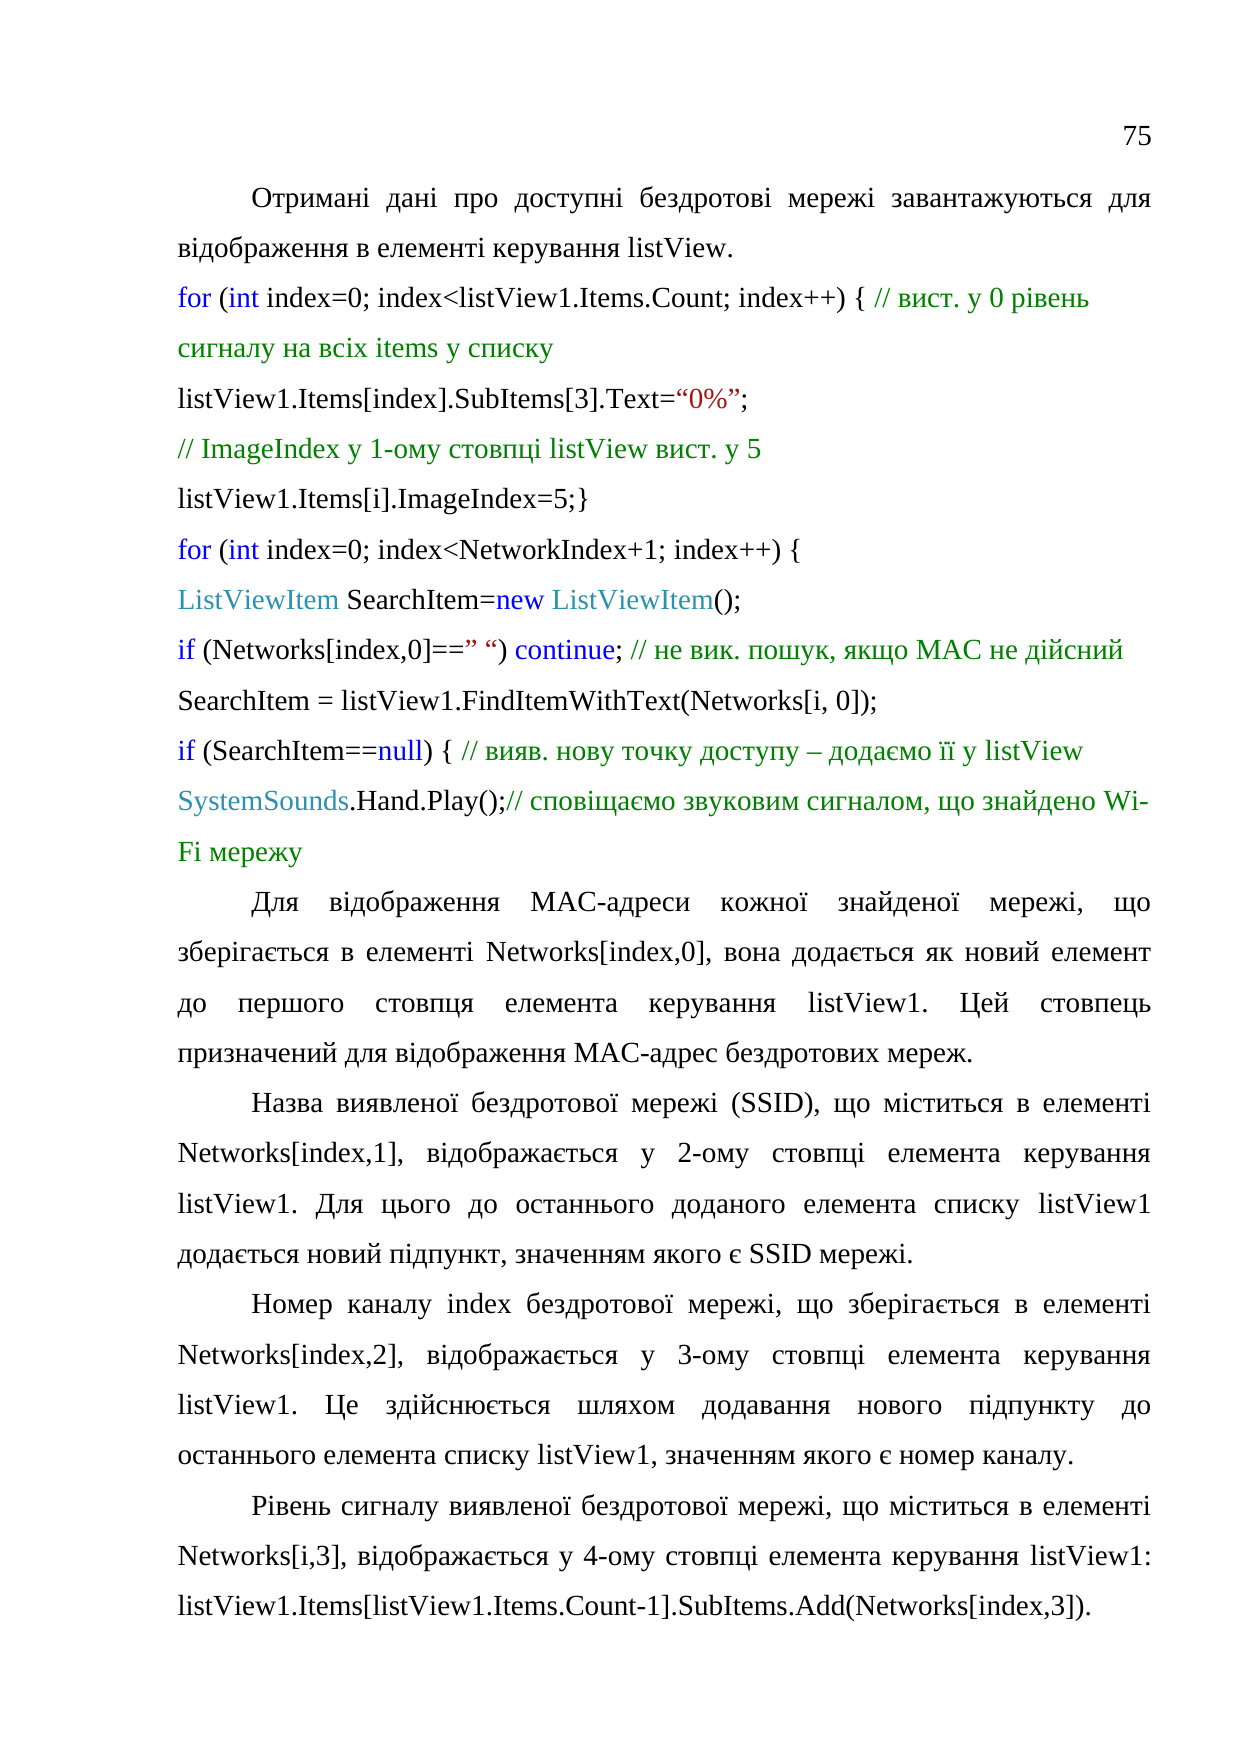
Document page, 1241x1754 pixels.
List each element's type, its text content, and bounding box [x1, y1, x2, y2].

text Для відображення MAC-адреси кожної знайденої мережі, що зберігається в елементі Networks[index,0], вона додається як новий елемент до першого стовпця елемента керування listView1. Цей стовпець призначений для відображення MAC-адрес бездротових мереж. [177, 884, 1152, 1068]
text if (Networks[index,0]==” “) continue; // не вик. пошук, якщо MAC не дійсний [177, 632, 1152, 666]
text for (int index=0; index<listView1.Items.Count; index++) { // вист. у 0 рівень сигналу на всіх items у списку [177, 280, 1152, 364]
text Рівень сигналу виявленої бездротової мережі, що міститься в елементі Networks[i,3], відображається у 4-ому стовпці елемента керування listView1: listView1.Items[listView1.Items.Count-1].SubItems.Add(Networks[index,3]). [177, 1488, 1152, 1622]
text Отримані дані про доступні бездротові мережі завантажуються для відображення в елементі керування listView. [177, 180, 1152, 263]
text Назва виявленої бездротової мережі (SSID), що міститься в елементі Networks[index,1], відображається у 2-ому стовпці елемента керування listView1. Для цього до останнього доданого елемента списку listView1 додається новий підпункт, значенням якого є SSID мережі. [177, 1085, 1152, 1270]
text listView1.Items[index].SubItems[3].Text=“0%”; [177, 381, 1152, 414]
text for (int index=0; index<NetworkIndex+1; index++) { [177, 532, 1152, 565]
text ListViewItem SearchItem=new ListViewItem(); [177, 582, 1152, 616]
text SearchItem = listView1.FindItemWithText(Networks[i, 0]); [177, 683, 1152, 716]
text listView1.Items[i].ImageIndex=5;} [177, 482, 1152, 515]
text SystemSounds.Hand.Play();// сповіщаємо звуковим сигналом, що знайдено Wi-Fi мережу [177, 783, 1152, 867]
text Номер каналу index бездротової мережі, що зберігається в елементі Networks[index,2], відображається у 3-ому стовпці елемента керування listView1. Це здійснюється шляхом додавання нового підпункту до останнього елемента списку listView1, значенням якого є номер каналу. [177, 1287, 1152, 1471]
text // ImageIndex у 1-ому стовпці listView вист. у 5 [177, 431, 1152, 465]
text if (SearchItem==null) { // вияв. нову точку доступу – додаємо її у listView [177, 733, 1152, 767]
